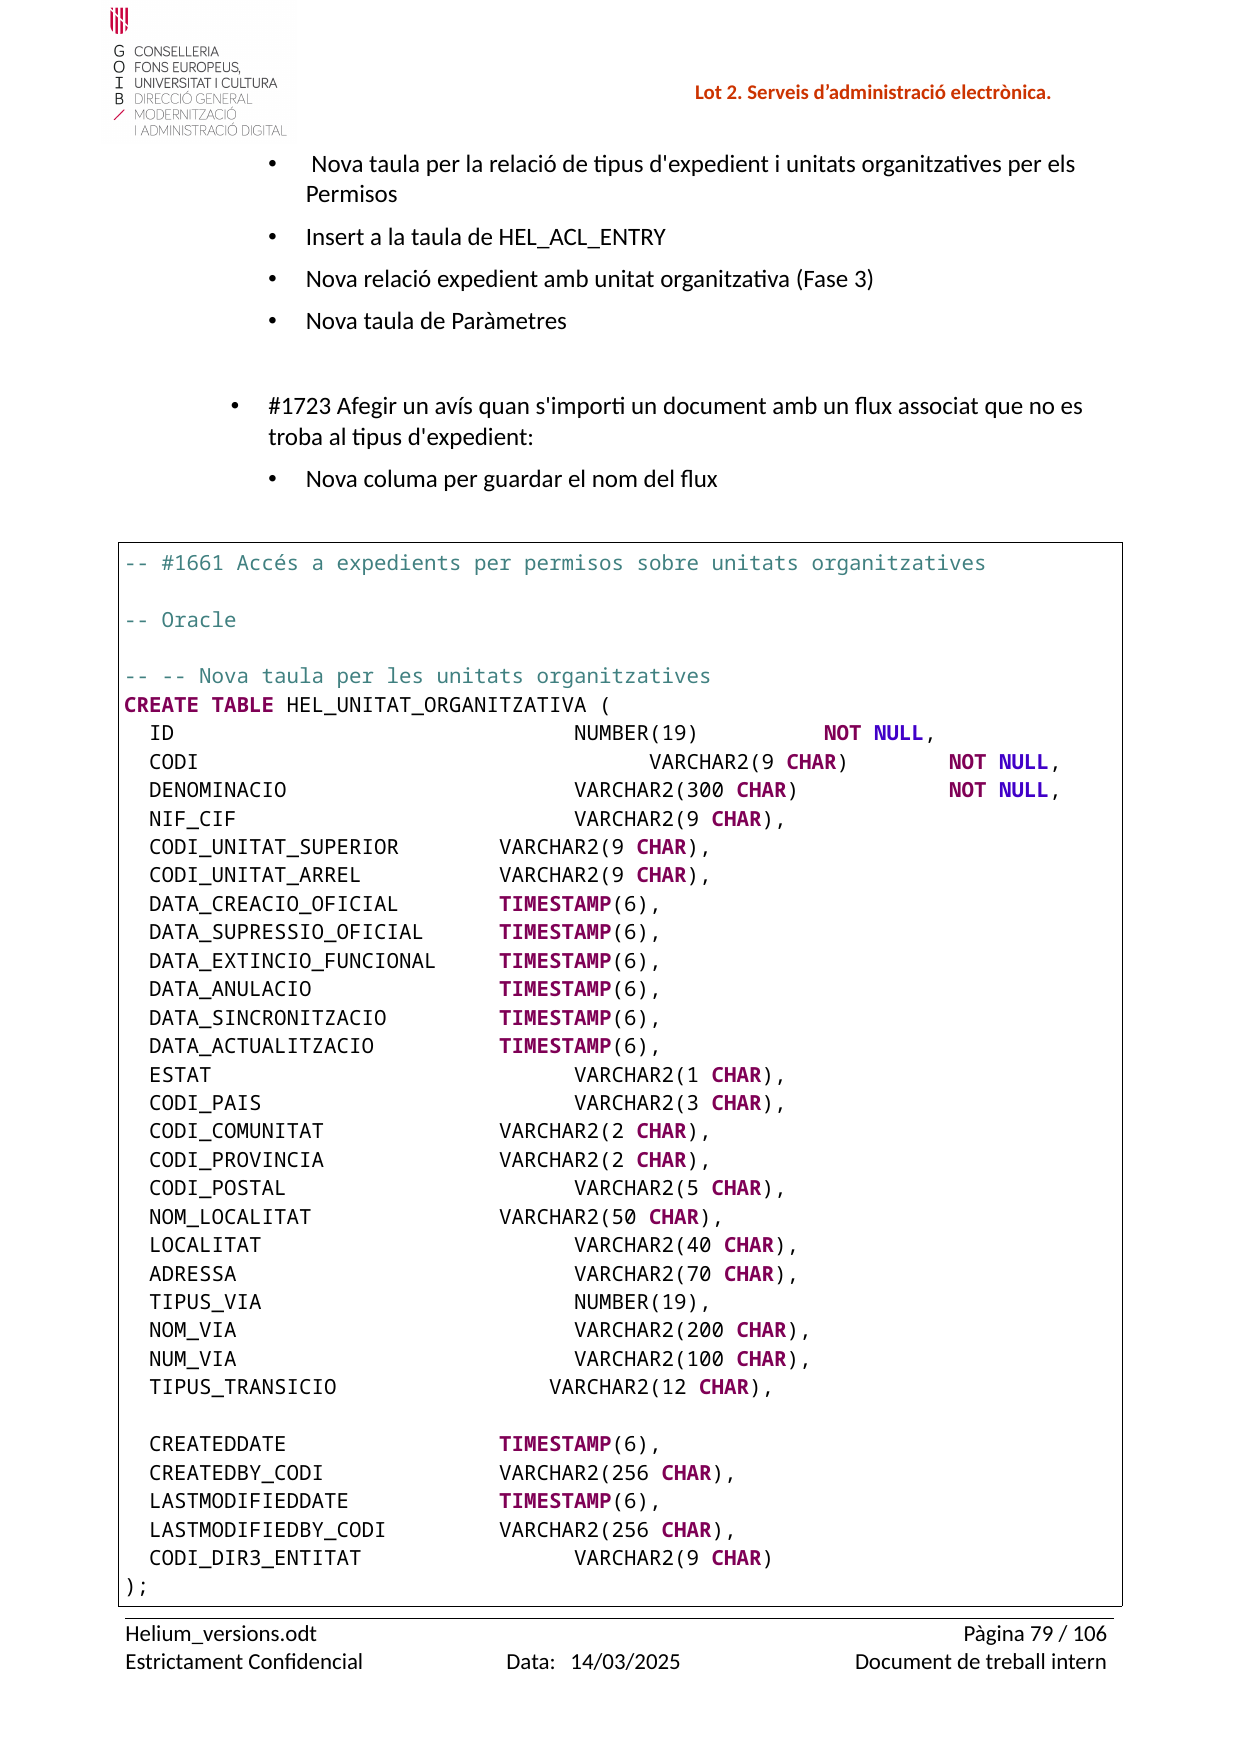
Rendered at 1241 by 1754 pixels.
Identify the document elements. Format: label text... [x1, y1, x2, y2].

list #1723 Afegir un avís quan s'importi un document amb un flux associat que no es troba al tipus d'expedient: [231, 390, 1122, 451]
list Nova columa per guardar el nom del flux [268, 463, 1122, 494]
list Insert a la taula de HEL_ACL_ENTRY [268, 221, 1122, 251]
list Nova taula de Paràmetres [268, 305, 1122, 336]
list Nova relació expedient amb unitat organitzativa (Fase 3) [268, 263, 1122, 293]
table_header -- #1661 Accés a expedients per permisos sobre unitats organitzatives -- Oracle -- -- Nova taula per les unitats organitzatives CREATE TABLE HEL_UNITAT_ORGANITZATIVA ( ID NUMBER(19) NOT NULL, CODI VARCHAR2(9 CHAR) NOT NULL, DENOMINACIO VARCHAR2(300 CHAR) NOT NULL, NIF_CIF VARCHAR2(9 CHAR), CODI_UNITAT_SUPERIOR VARCHAR2(9 CHAR), CODI_UNITAT_ARREL VARCHAR2(9 CHAR), DATA_CREACIO_OFICIAL TIMESTAMP(6), DATA_SUPRESSIO_OFICIAL TIMESTAMP(6), DATA_EXTINCIO_FUNCIONAL TIMESTAMP(6), DATA_ANULACIO TIMESTAMP(6), DATA_SINCRONITZACIO TIMESTAMP(6), DATA_ACTUALITZACIO TIMESTAMP(6), ESTAT VARCHAR2(1 CHAR), CODI_PAIS VARCHAR2(3 CHAR), CODI_COMUNITAT VARCHAR2(2 CHAR), CODI_PROVINCIA VARCHAR2(2 CHAR), CODI_POSTAL VARCHAR2(5 CHAR), NOM_LOCALITAT VARCHAR2(50 CHAR), LOCALITAT VARCHAR2(40 CHAR), ADRESSA VARCHAR2(70 CHAR), TIPUS_VIA NUMBER(19), NOM_VIA VARCHAR2(200 CHAR), NUM_VIA VARCHAR2(100 CHAR), TIPUS_TRANSICIO VARCHAR2(12 CHAR), CREATEDDATE TIMESTAMP(6), CREATEDBY_CODI VARCHAR2(256 CHAR), LASTMODIFIEDDATE TIMESTAMP(6), LASTMODIFIEDBY_CODI VARCHAR2(256 CHAR), CODI_DIR3_ENTITAT VARCHAR2(9 CHAR) ); [119, 543, 1122, 1606]
list Nova taula per la relació de tipus d'expedient i unitats organitzatives per els Permisos [268, 148, 1122, 209]
picture [100, 0, 297, 144]
